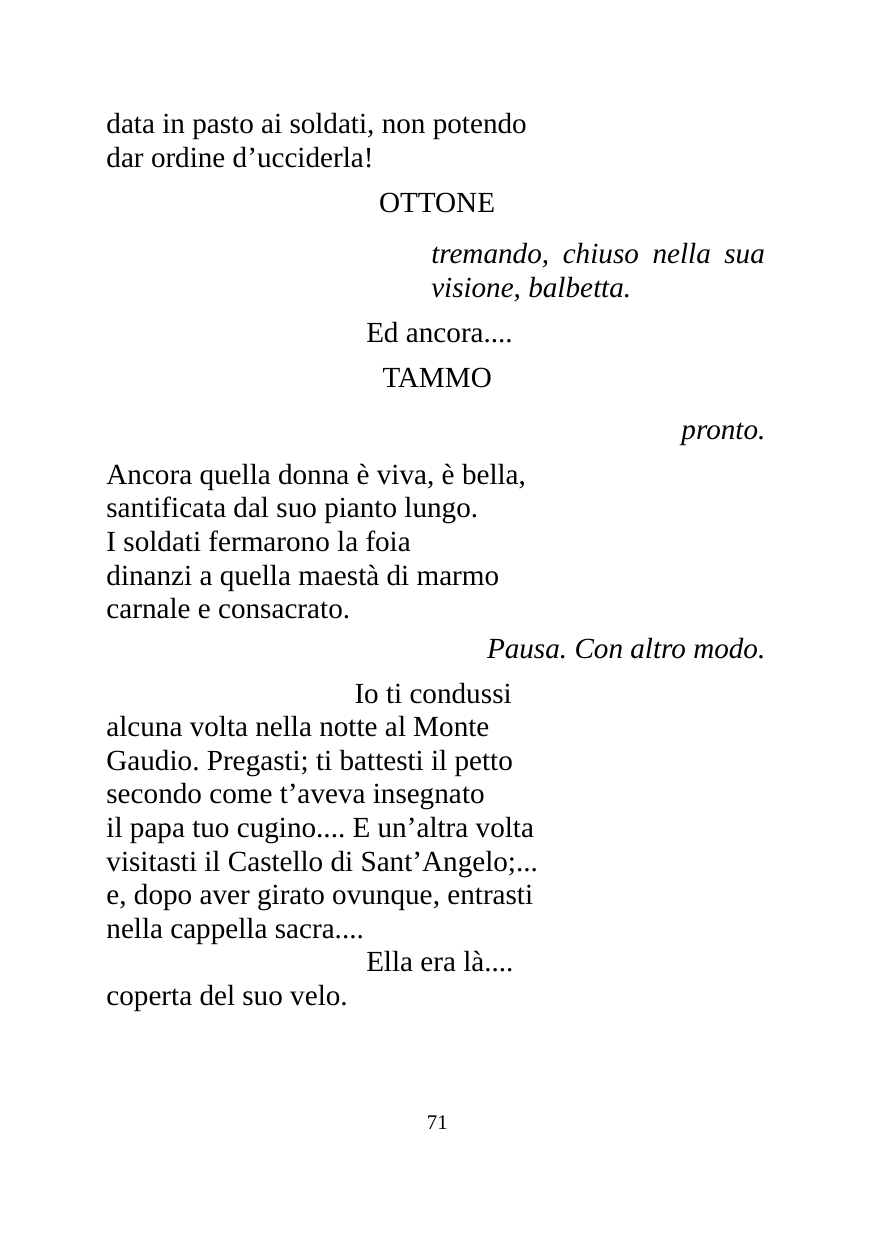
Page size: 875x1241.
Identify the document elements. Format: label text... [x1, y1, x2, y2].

text Ancora quella donna è viva, è bella, santificata dal suo pianto lungo. I soldati fermarono la foia dinanzi a quella maestà di marmo carnale e consacrato. [106, 457, 768, 625]
text tremando, chiuso nella sua visione, balbetta. [431, 236, 768, 303]
text pronto. [342, 412, 768, 445]
text OTTONE [106, 185, 768, 219]
text Pausa. Con altro modo. [342, 631, 768, 664]
text Ed ancora.... [106, 315, 768, 349]
text TAMMO [106, 361, 768, 394]
text Io ti condussi alcuna volta nella notte al Monte Gaudio. Pregasti; ti battesti il petto secondo come t’aveva insegnato il papa tuo cugino.... E un’altra volta visitasti il Castello di Sant’Angelo;... e, dopo aver girato ovunque, entrasti nella cappella sacra.... [106, 676, 768, 944]
text data in pasto ai soldati, non potendo dar ordine d’ucciderla! [106, 106, 768, 173]
text Ella era là.... coperta del suo velo. [106, 944, 768, 1011]
